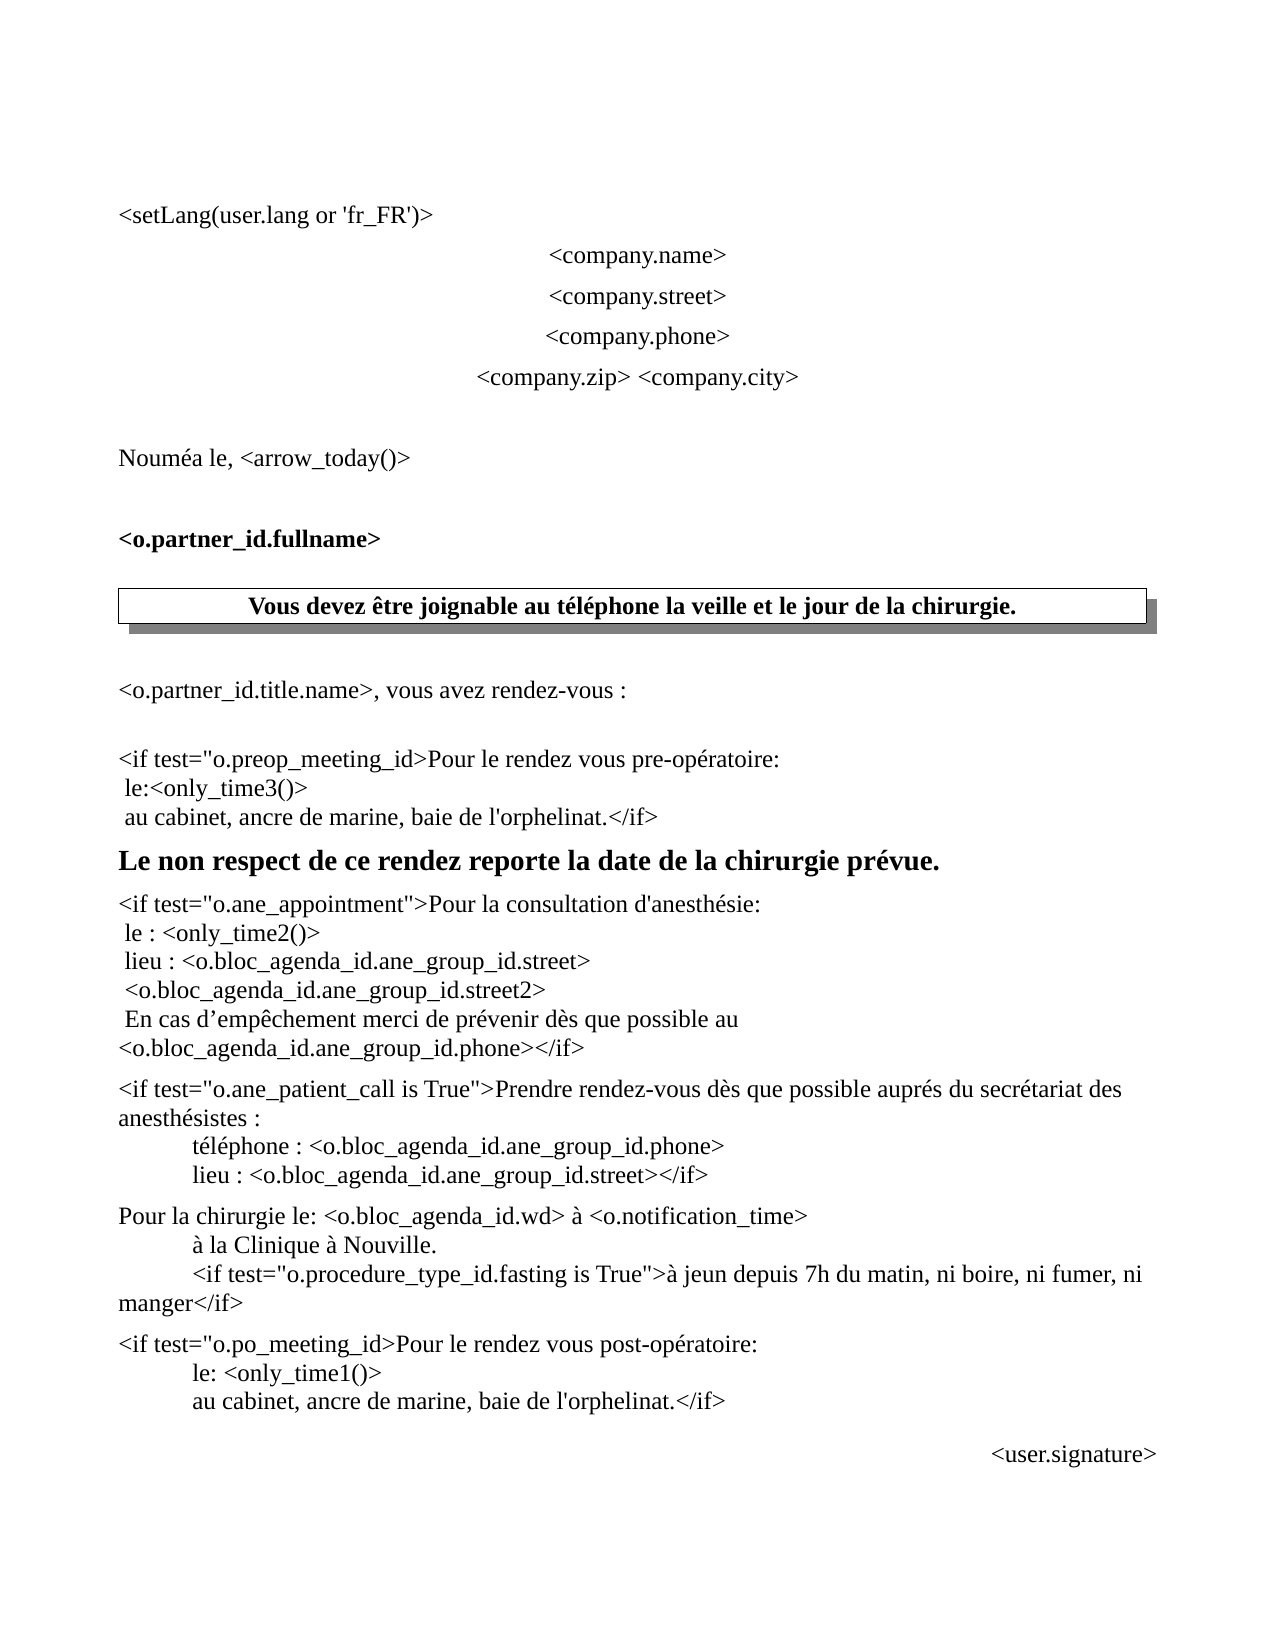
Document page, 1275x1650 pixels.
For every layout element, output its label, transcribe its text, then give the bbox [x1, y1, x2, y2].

text <o.partner_id.fullname> [118, 524, 1157, 553]
text <if test="o.preop_meeting_id>Pour le rendez vous pre-opératoire: le:<only_time3()> au cabinet, ancre de marine, baie de l'orphelinat.</if> [118, 744, 1157, 830]
text Nouméa le, <arrow_today()> [118, 443, 1157, 472]
text <o.partner_id.title.name>, vous avez rendez-vous : [118, 675, 1157, 704]
text <if test="o.ane_appointment">Pour la consultation d'anesthésie: le : <only_time2()> lieu : <o.bloc_agenda_id.ane_group_id.street> <o.bloc_agenda_id.ane_group_id.street2> En cas d’empêchement merci de prévenir dès que possible au <o.bloc_agenda_id.ane_group_id.phone></if> [118, 889, 1157, 1061]
text <user.signature> [118, 1439, 1157, 1468]
text Pour la chirurgie le: <o.bloc_agenda_id.wd> à <o.notification_time> à la Clinique à Nouville. <if test="o.procedure_type_id.fasting is True">à jeun depuis 7h du matin, ni boire, ni fumer, ni manger</if> [118, 1201, 1157, 1316]
text <setLang(user.lang or 'fr_FR')> [118, 200, 1157, 229]
text <company.phone> [118, 321, 1157, 350]
text Vous devez être joignable au téléphone la veille et le jour de la chirurgie. [119, 589, 1146, 623]
text <company.street> [118, 281, 1157, 310]
text <company.name> [118, 240, 1157, 269]
text <if test="o.po_meeting_id>Pour le rendez vous post-opératoire: le: <only_time1()> au cabinet, ancre de marine, baie de l'orphelinat.</if> [118, 1329, 1157, 1415]
text <if test="o.ane_patient_call is True">Prendre rendez-vous dès que possible auprés du secrétariat des anesthésistes : téléphone : <o.bloc_agenda_id.ane_group_id.phone> lieu : <o.bloc_agenda_id.ane_group_id.street></if> [118, 1074, 1157, 1189]
text Le non respect de ce rendez reporte la date de la chirurgie prévue. [118, 843, 1157, 876]
text <company.zip> <company.city> [118, 362, 1157, 391]
